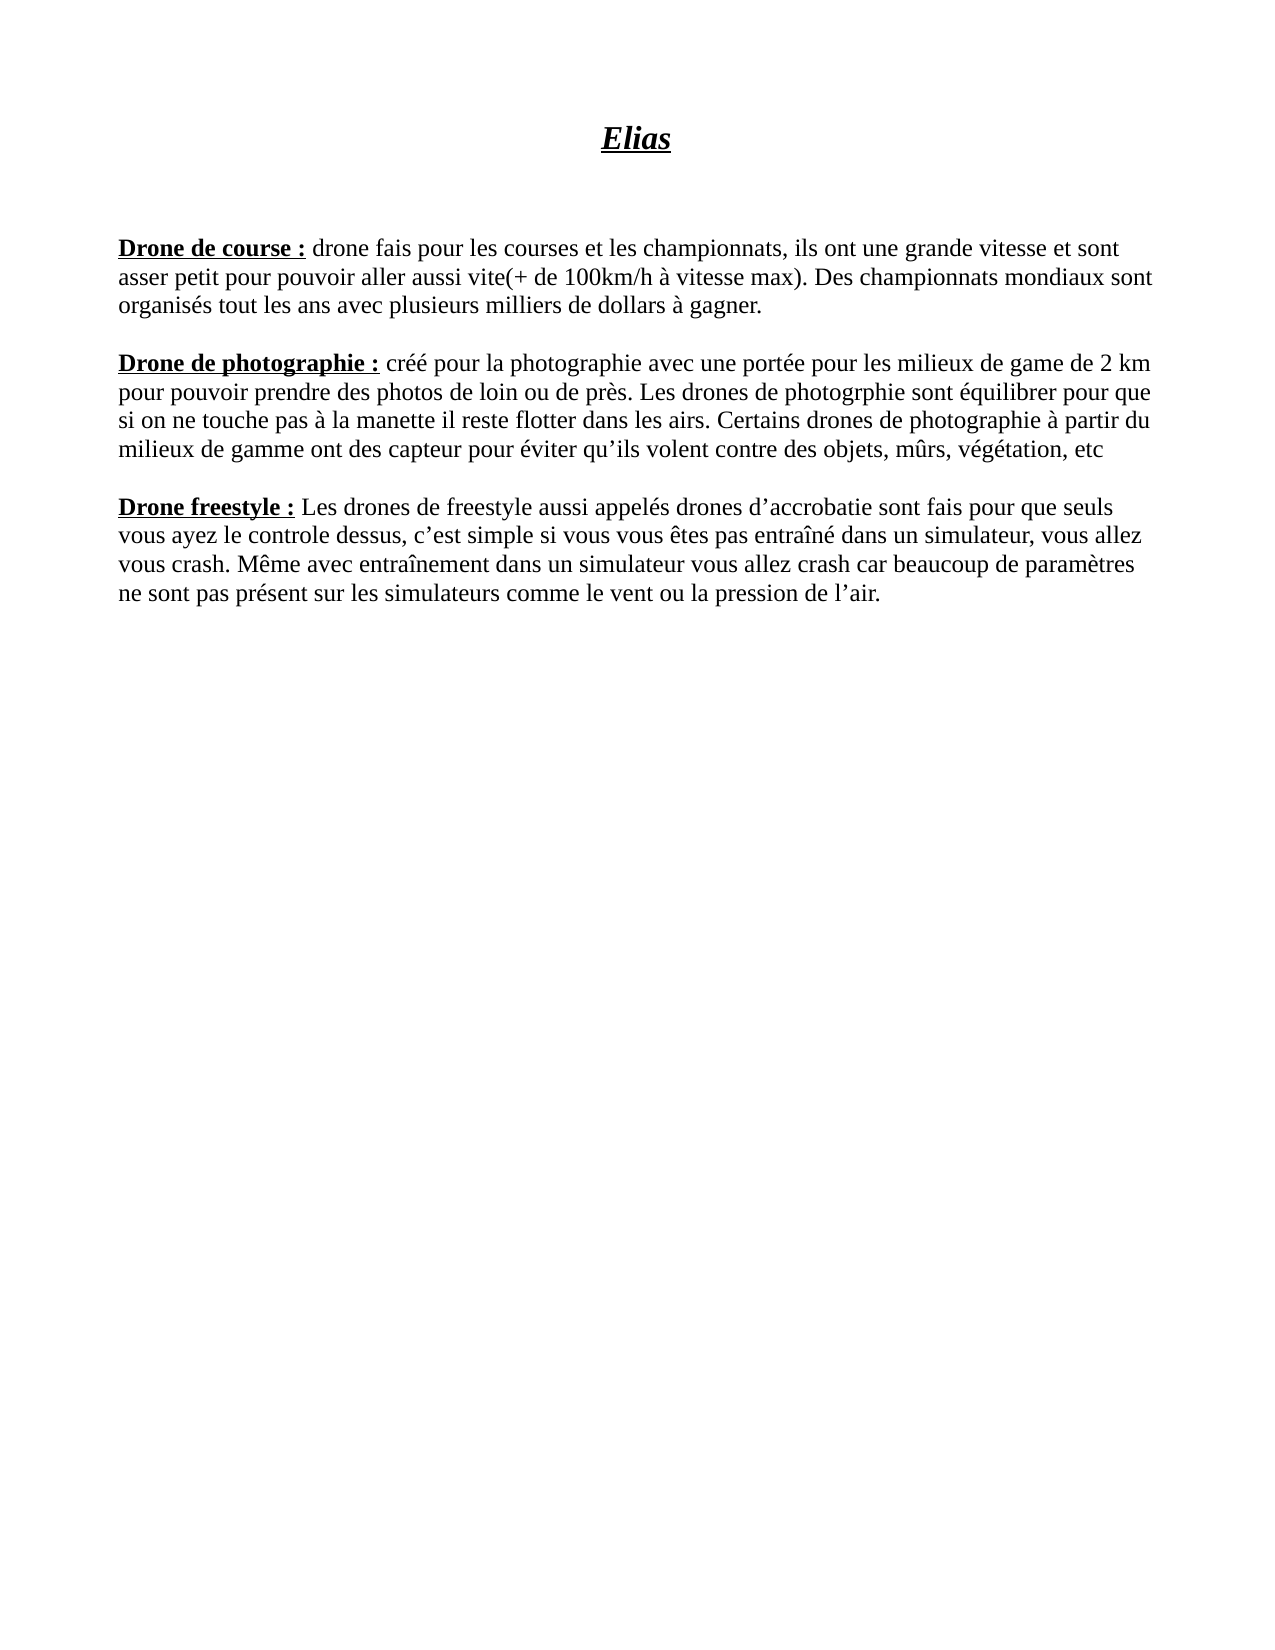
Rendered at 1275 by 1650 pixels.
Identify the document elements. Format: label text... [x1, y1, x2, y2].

text Drone de photographie : créé pour la photographie avec une portée pour les milieux de game de 2 km pour pouvoir prendre des photos de loin ou de près. Les drones de photogrphie sont équilibrer pour que si on ne touche pas à la manette il reste flotter dans les airs. Certains drones de photographie à partir du milieux de gamme ont des capteur pour éviter qu’ils volent contre des objets, mûrs, végétation, etc [118, 348, 1157, 463]
text Elias [118, 118, 1157, 156]
text Drone freestyle : Les drones de freestyle aussi appelés drones d’accrobatie sont fais pour que seuls vous ayez le controle dessus, c’est simple si vous vous êtes pas entraîné dans un simulateur, vous allez vous crash. Même avec entraînement dans un simulateur vous allez crash car beaucoup de paramètres ne sont pas présent sur les simulateurs comme le vent ou la pression de l’air. [118, 492, 1157, 607]
text Drone de course : drone fais pour les courses et les championnats, ils ont une grande vitesse et sont asser petit pour pouvoir aller aussi vite(+ de 100km/h à vitesse max). Des championnats mondiaux sont organisés tout les ans avec plusieurs milliers de dollars à gagner. [118, 233, 1157, 319]
